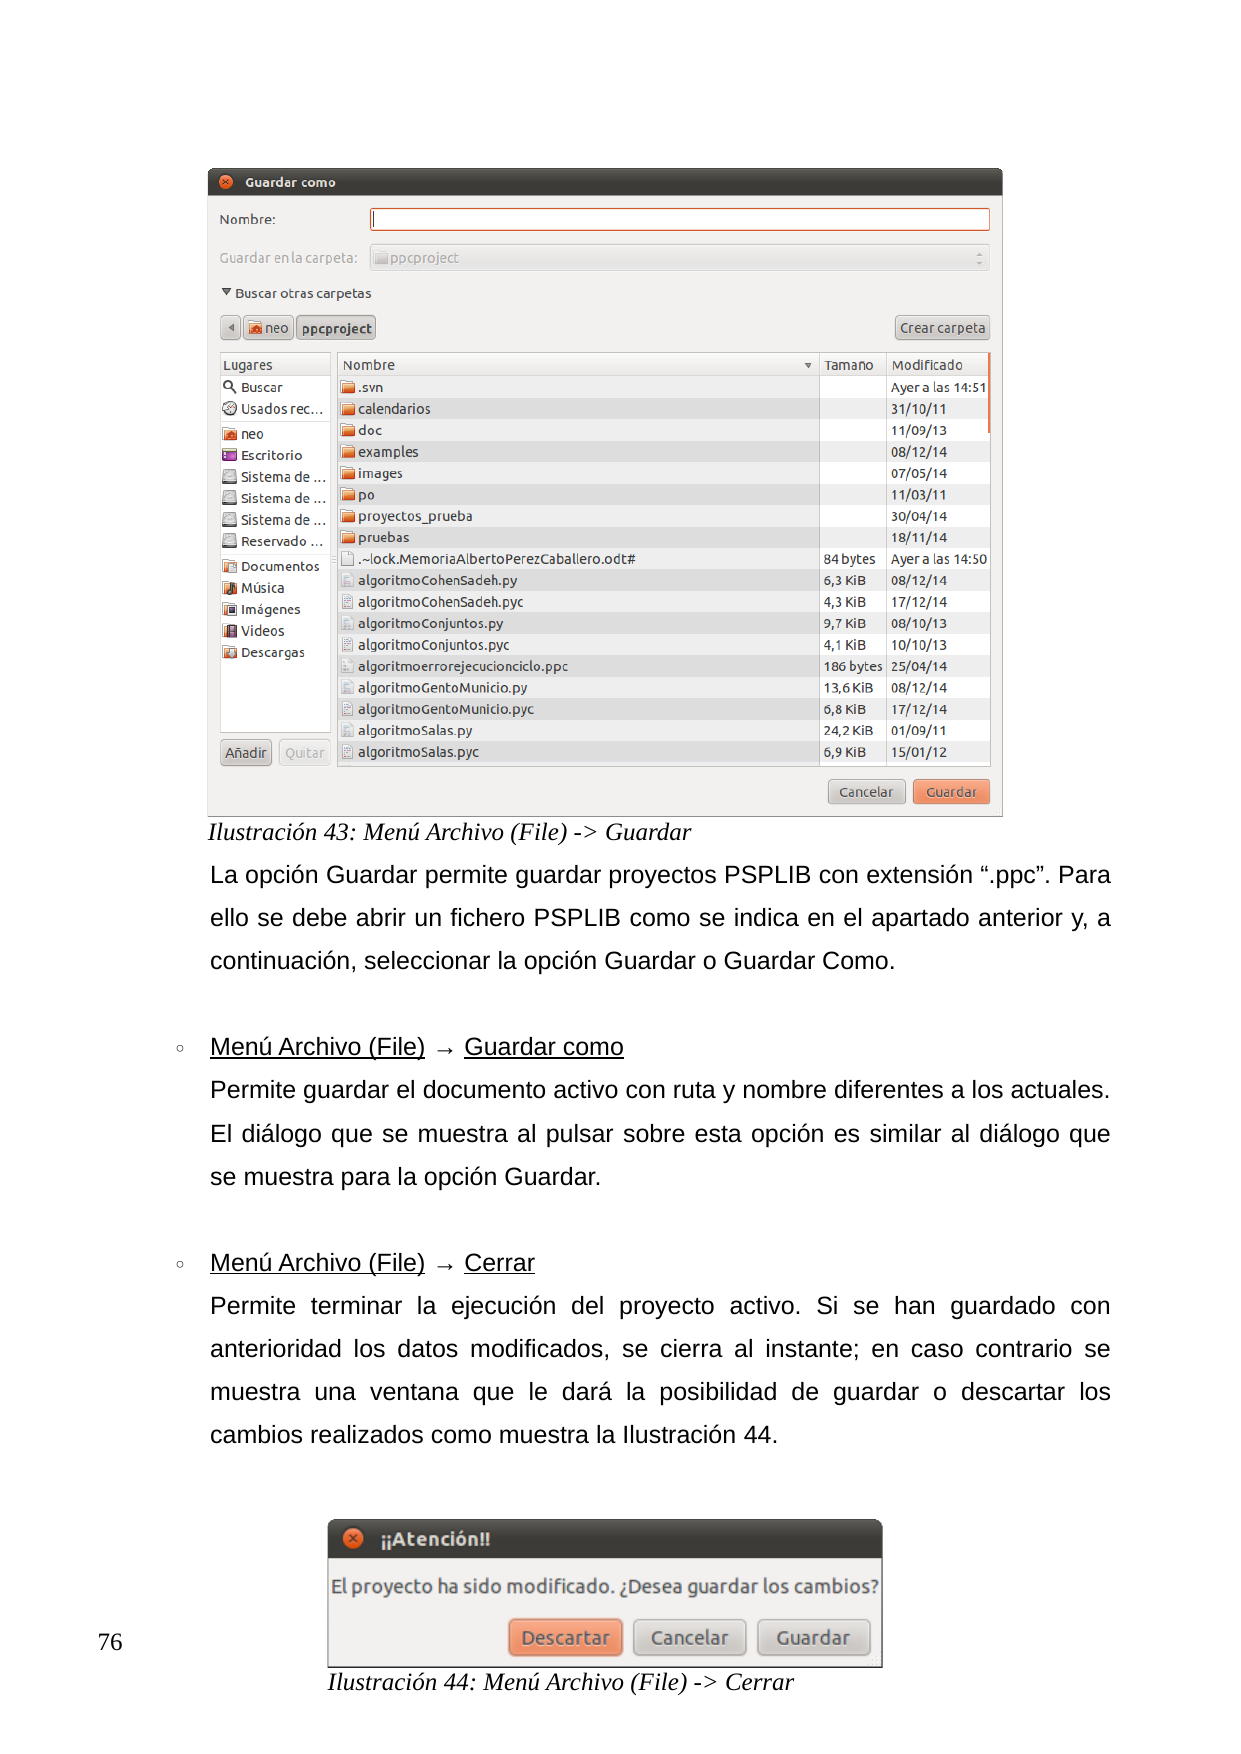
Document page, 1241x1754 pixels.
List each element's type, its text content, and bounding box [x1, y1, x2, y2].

list Permite guardar el documento activo con ruta y nombre diferentes a los actuales. El diálogo que se muestra al pulsar sobre esta opción es similar al diálogo que se muestra para la opción Guardar. [172, 1075, 1113, 1190]
list Menú Archivo (File) → Cerrar [172, 1248, 1113, 1277]
list Permite terminar la ejecución del proyecto activo. Si se han guardado con anterioridad los datos modificados, se cierra al instante; en caso contrario se muestra una ventana que le dará la posibilidad de guardar o descartar los cambios realizados como muestra la Ilustración 44. [172, 1291, 1113, 1449]
picture [207, 168, 1003, 817]
list Ilustración 43: Menú Archivo (File) -> Guardar [208, 817, 1002, 845]
list Menú Archivo (File) → Guardar como [172, 1032, 1113, 1061]
list Ilustración 44: Menú Archivo (File) -> Cerrar [327, 1668, 883, 1696]
list La opción Guardar permite guardar proyectos PSPLIB con extensión “.ppc”. Para ello se debe abrir un fichero PSPLIB como se indica en el apartado anterior y, a continuación, seleccionar la opción Guardar o Guardar Como. [172, 156, 1113, 975]
picture [327, 1519, 883, 1668]
